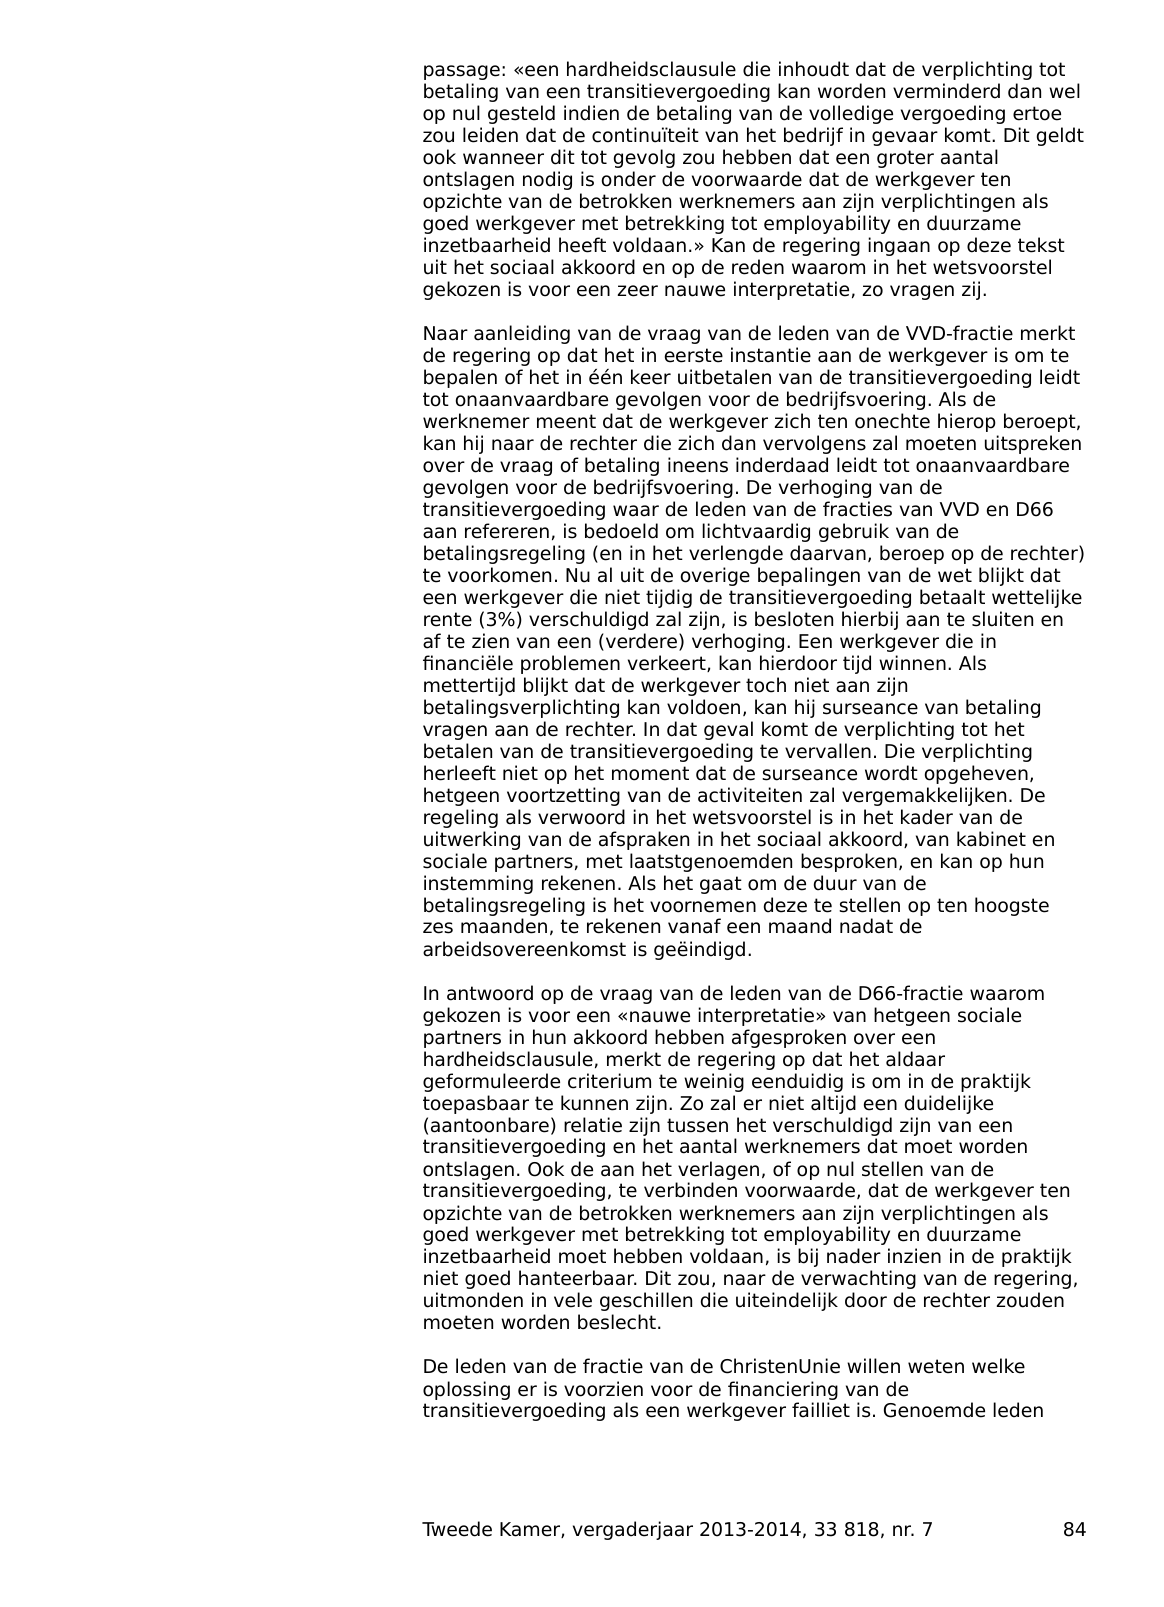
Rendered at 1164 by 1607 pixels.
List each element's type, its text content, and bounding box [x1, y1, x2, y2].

text De leden van de fractie van de ChristenUnie willen weten welke oplossing er is voorzien voor de financiering van de transitievergoeding als een werkgever failliet is. Genoemde leden [422, 1356, 1087, 1422]
text passage: «een hardheidsclausule die inhoudt dat de verplichting tot betaling van een transitievergoeding kan worden verminderd dan wel op nul gesteld indien de betaling van de volledige vergoeding ertoe zou leiden dat de continuïteit van het bedrijf in gevaar komt. Dit geldt ook wanneer dit tot gevolg zou hebben dat een groter aantal ontslagen nodig is onder de voorwaarde dat de werkgever ten opzichte van de betrokken werknemers aan zijn verplichtingen als goed werkgever met betrekking tot employability en duurzame inzetbaarheid heeft voldaan.» Kan de regering ingaan op deze tekst uit het sociaal akkoord en op de reden waarom in het wetsvoorstel gekozen is voor een zeer nauwe interpretatie, zo vragen zij. [422, 59, 1087, 301]
text In antwoord op de vraag van de leden van de D66-fractie waarom gekozen is voor een «nauwe interpretatie» van hetgeen sociale partners in hun akkoord hebben afgesproken over een hardheidsclausule, merkt de regering op dat het aldaar geformuleerde criterium te weinig eenduidig is om in de praktijk toepasbaar te kunnen zijn. Zo zal er niet altijd een duidelijke (aantoonbare) relatie zijn tussen het verschuldigd zijn van een transitievergoeding en het aantal werknemers dat moet worden ontslagen. Ook de aan het verlagen, of op nul stellen van de transitievergoeding, te verbinden voorwaarde, dat de werkgever ten opzichte van de betrokken werknemers aan zijn verplichtingen als goed werkgever met betrekking tot employability en duurzame inzetbaarheid moet hebben voldaan, is bij nader inzien in de praktijk niet goed hanteerbaar. Dit zou, naar de verwachting van de regering, uitmonden in vele geschillen die uiteindelijk door de rechter zouden moeten worden beslecht. [422, 983, 1087, 1334]
text Naar aanleiding van de vraag van de leden van de VVD-fractie merkt de regering op dat het in eerste instantie aan de werkgever is om te bepalen of het in één keer uitbetalen van de transitievergoeding leidt tot onaanvaardbare gevolgen voor de bedrijfsvoering. Als de werknemer meent dat de werkgever zich ten onechte hierop beroept, kan hij naar de rechter die zich dan vervolgens zal moeten uitspreken over de vraag of betaling ineens inderdaad leidt tot onaanvaardbare gevolgen voor de bedrijfsvoering. De verhoging van de transitievergoeding waar de leden van de fracties van VVD en D66 aan refereren, is bedoeld om lichtvaardig gebruik van de betalingsregeling (en in het verlengde daarvan, beroep op de rechter) te voorkomen. Nu al uit de overige bepalingen van de wet blijkt dat een werkgever die niet tijdig de transitievergoeding betaalt wettelijke rente (3%) verschuldigd zal zijn, is besloten hierbij aan te sluiten en af te zien van een (verdere) verhoging. Een werkgever die in financiële problemen verkeert, kan hierdoor tijd winnen. Als mettertijd blijkt dat de werkgever toch niet aan zijn betalingsverplichting kan voldoen, kan hij surseance van betaling vragen aan de rechter. In dat geval komt de verplichting tot het betalen van de transitievergoeding te vervallen. Die verplichting herleeft niet op het moment dat de surseance wordt opgeheven, hetgeen voortzetting van de activiteiten zal vergemakkelijken. De regeling als verwoord in het wetsvoorstel is in het kader van de uitwerking van de afspraken in het sociaal akkoord, van kabinet en sociale partners, met laatstgenoemden besproken, en kan op hun instemming rekenen. Als het gaat om de duur van de betalingsregeling is het voornemen deze te stellen op ten hoogste zes maanden, te rekenen vanaf een maand nadat de arbeidsovereenkomst is geëindigd. [422, 323, 1087, 960]
